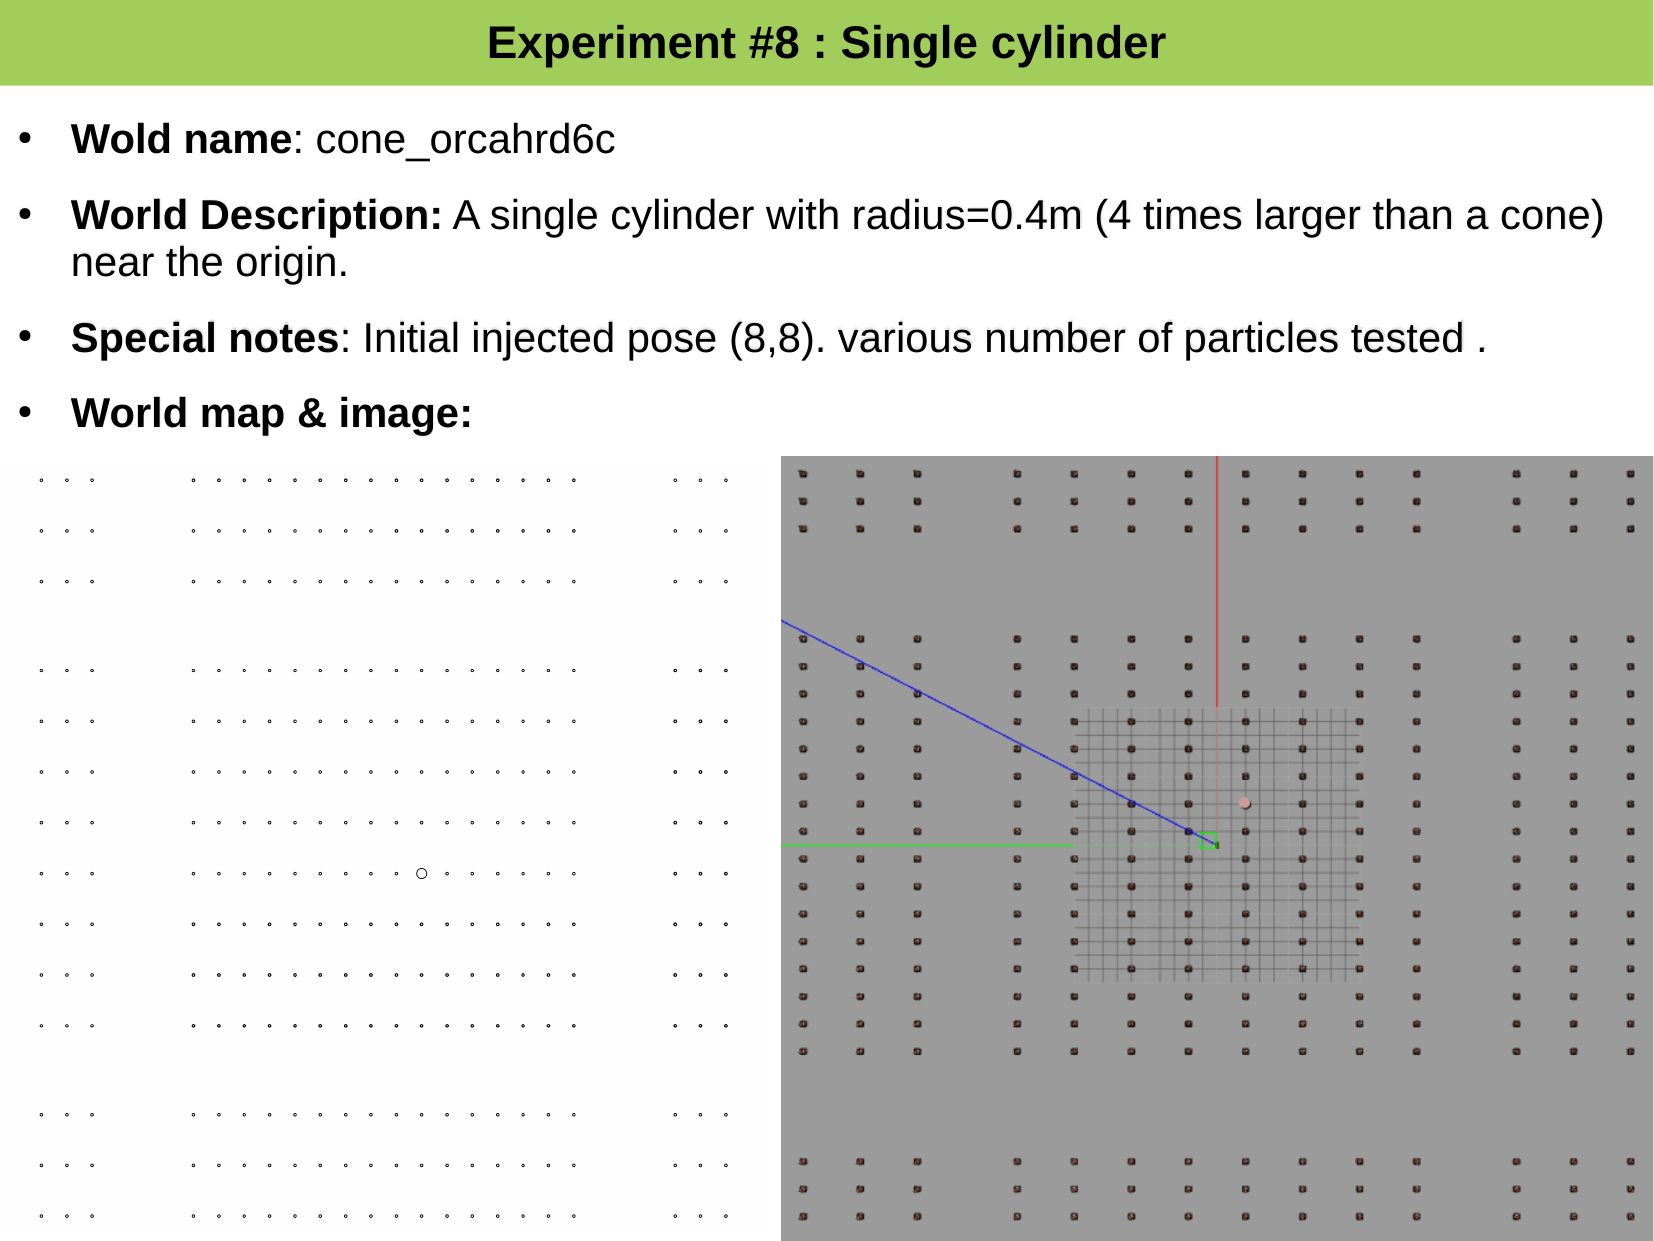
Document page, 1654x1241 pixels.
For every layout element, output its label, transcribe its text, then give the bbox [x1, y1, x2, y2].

list Wold name: cone_orcahrd6c World Description: A single cylinder with radius=0.4m (4 times larger than a cone) near the origin. Special notes: Initial injected pose (8,8). various number of particles tested . World map & image: [0, 115, 1654, 1241]
picture [781, 456, 1654, 1241]
picture [0, 464, 767, 1232]
title Experiment #8 : Single cylinder [0, 0, 1654, 86]
